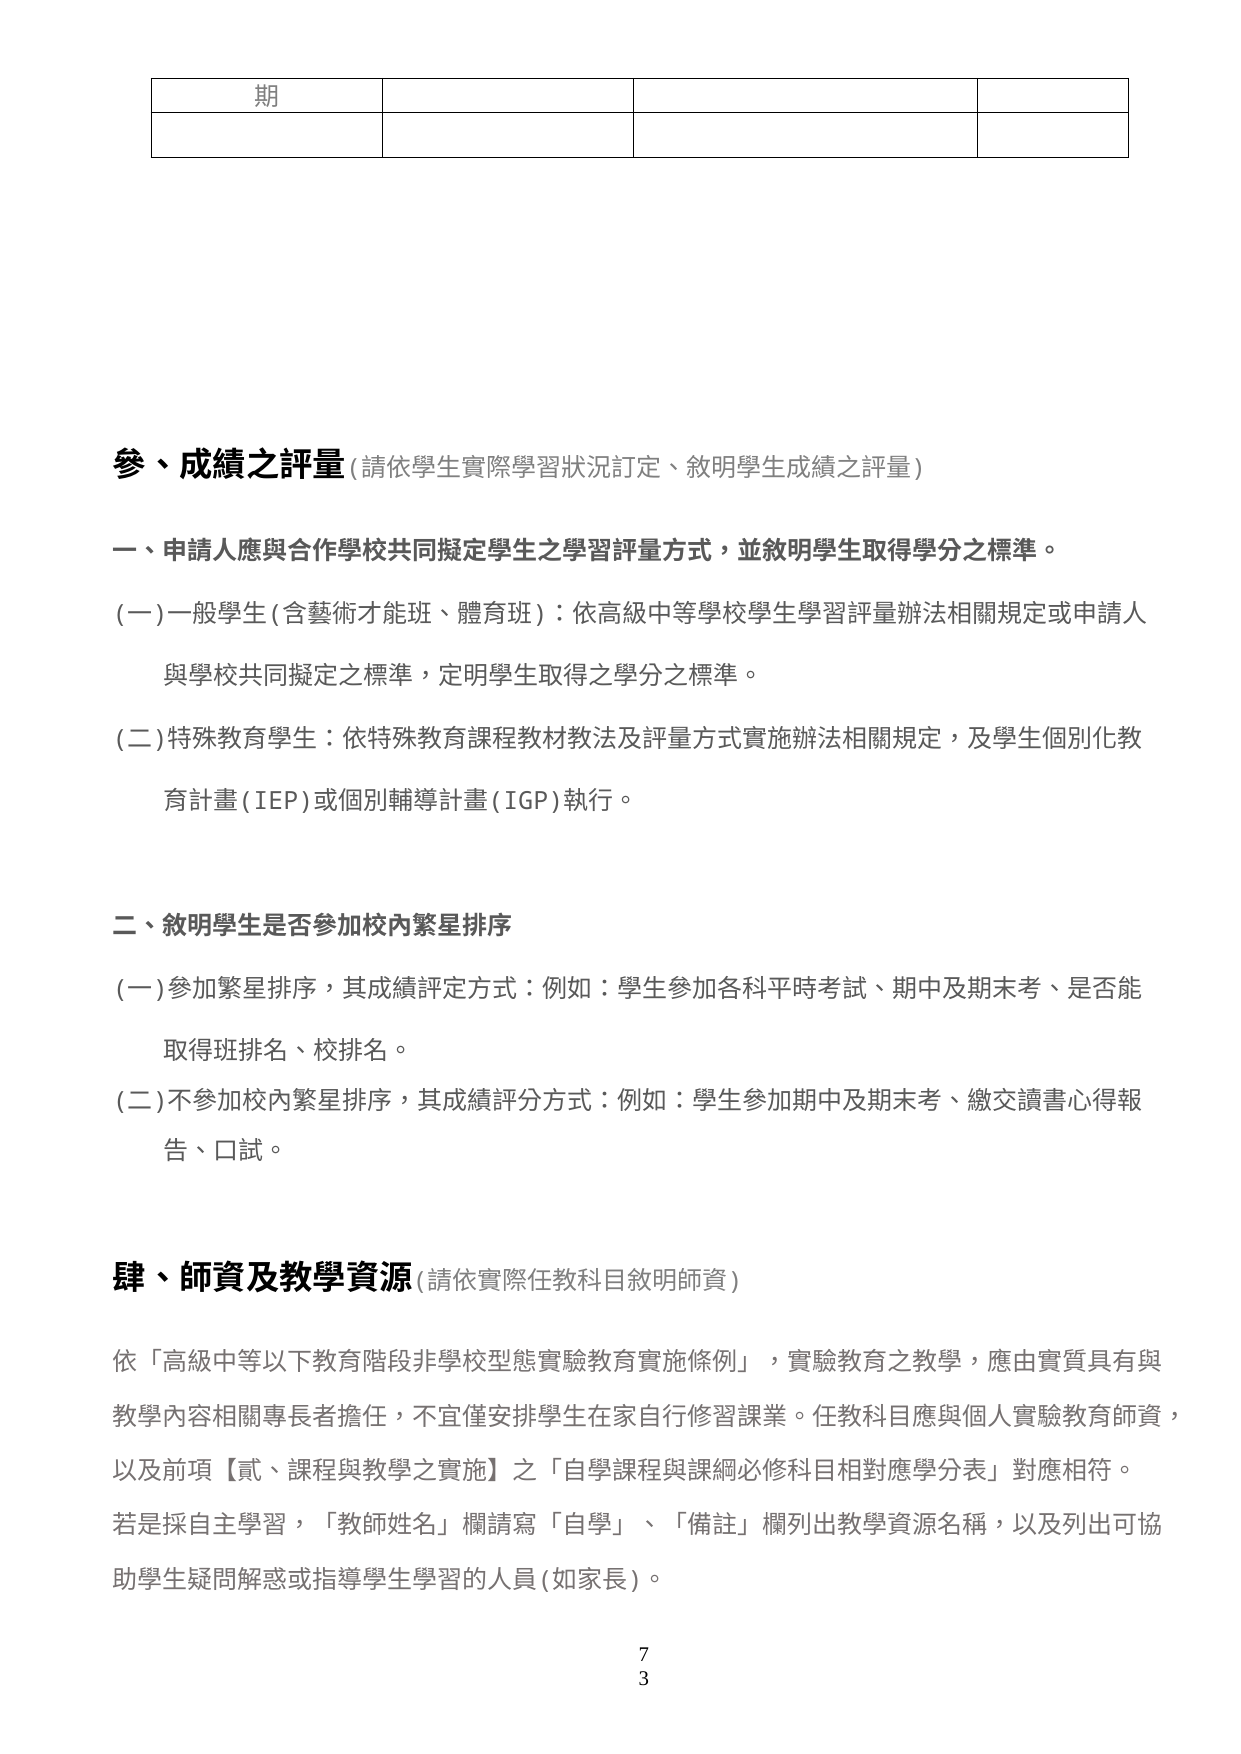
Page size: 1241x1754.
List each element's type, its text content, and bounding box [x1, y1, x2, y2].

table_cell [383, 113, 633, 157]
text 若是採自主學習，「教師姓名」欄請寫「自學」、「備註」欄列出教學資源名稱，以及列出可協助學生疑問解惑或指導學生學習的人員(如家長)。 [112, 1505, 1167, 1596]
text 一、申請人應與合作學校共同擬定學生之學習評量方式，並敘明學生取得學分之標準。 [112, 507, 1167, 569]
text 依「高級中等以下教育階段非學校型態實驗教育實施條例」，實驗教育之教學，應由實質具有與教學內容相關專長者擔任，不宜僅安排學生在家自行修習課業。任教科目應與個人實驗教育師資，以及前項【貳、課程與教學之實施】之「自學課程與課綱必修科目相對應學分表」對應相符。 [112, 1342, 1167, 1487]
table_cell 期 [152, 79, 382, 112]
text (一)參加繁星排序，其成績評定方式：例如：學生參加各科平時考試、期中及期末考、是否能取得班排名、校排名。 [113, 944, 1167, 1069]
text (一)一般學生(含藝術才能班、體育班)：依高級中等學校學生學習評量辦法相關規定或申請人與學校共同擬定之標準，定明學生取得之學分之標準。 [112, 569, 1167, 694]
text 二、敘明學生是否參加校內繁星排序 [112, 882, 1167, 944]
table_cell [634, 79, 977, 112]
text 參、成績之評量(請依學生實際學習狀況訂定、敘明學生成績之評量) [112, 421, 1167, 483]
text 肆、師資及教學資源(請依實際任教科目敘明師資) [112, 1251, 1167, 1299]
table_cell [152, 113, 382, 157]
text (二)特殊教育學生：依特殊教育課程教材教法及評量方式實施辦法相關規定，及學生個別化教育計畫(IEP)或個別輔導計畫(IGP)執行。 [112, 694, 1167, 819]
table_cell [978, 79, 1128, 112]
table_cell [634, 113, 977, 157]
text (二)不參加校內繁星排序，其成績評分方式：例如：學生參加期中及期末考、繳交讀書心得報告、口試。 [113, 1069, 1167, 1169]
table_cell [978, 113, 1128, 157]
table_cell [383, 79, 633, 112]
